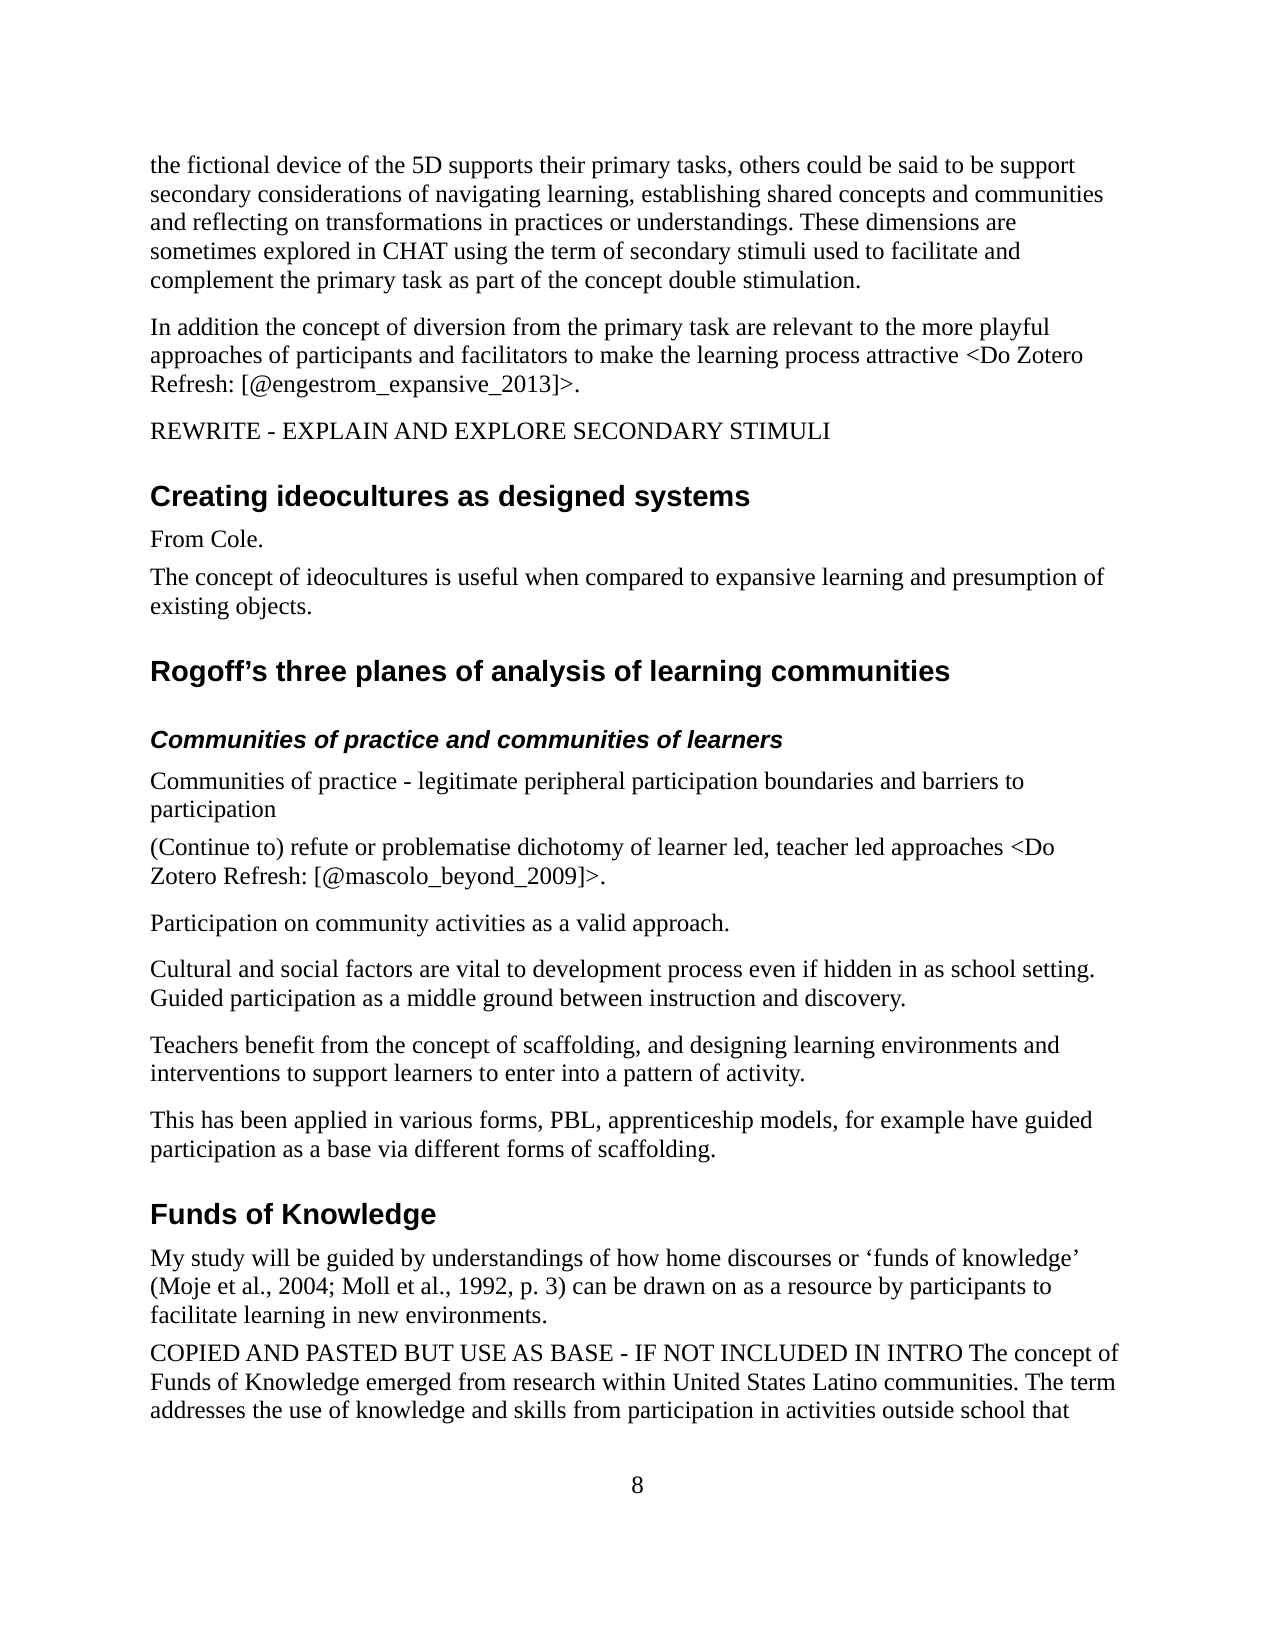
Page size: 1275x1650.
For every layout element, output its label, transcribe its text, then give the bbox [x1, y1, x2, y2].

text Participation on community activities as a valid approach. [150, 908, 1125, 936]
text The concept of ideocultures is useful when compared to expansive learning and presumption of existing objects. [150, 562, 1125, 620]
subtitle Funds of Knowledge [150, 1197, 1125, 1230]
text the fictional device of the 5D supports their primary tasks, others could be said to be support secondary considerations of navigating learning, establishing shared concepts and communities and reflecting on transformations in practices or understandings. These dimensions are sometimes explored in CHAT using the term of secondary stimuli used to facilitate and complement the primary task as part of the concept double stimulation. [150, 150, 1125, 294]
subtitle Creating ideocultures as designed systems [150, 478, 1125, 512]
text COPIED AND PASTED BUT USE AS BASE - IF NOT INCLUDED IN INTRO The concept of Funds of Knowledge emerged from research within United States Latino communities. The term addresses the use of knowledge and skills from participation in activities outside school that [150, 1338, 1125, 1424]
text This has been applied in various forms, PBL, apprenticeship models, for example have guided participation as a base via different forms of scaffolding. [150, 1105, 1125, 1163]
text (Continue to) refute or problematise dichotomy of learner led, teacher led approaches <Do Zotero Refresh: [@mascolo_beyond_2009]>. [150, 832, 1125, 890]
subtitle Communities of practice and communities of learners [150, 725, 1125, 753]
text Communities of practice - legitimate peripheral participation boundaries and barriers to participation [150, 766, 1125, 823]
subtitle Rogoff’s three planes of analysis of learning communities [150, 654, 1125, 687]
text Cultural and social factors are vital to development process even if hidden in as school setting. Guided participation as a middle ground between instruction and discovery. [150, 954, 1125, 1012]
text REWRITE - EXPLAIN AND EXPLORE SECONDARY STIMULI [150, 416, 1125, 444]
text In addition the concept of diversion from the primary task are relevant to the more playful approaches of participants and facilitators to make the learning process attractive <Do Zotero Refresh: [@engestrom_expansive_2013]>. [150, 312, 1125, 398]
text Teachers benefit from the concept of scaffolding, and designing learning environments and interventions to support learners to enter into a pattern of activity. [150, 1030, 1125, 1087]
text From Cole. [150, 524, 1125, 553]
text My study will be guided by understandings of how home discourses or ‘funds of knowledge’ (Moje et al., 2004; Moll et al., 1992, p. 3) can be drawn on as a resource by participants to facilitate learning in new environments. [150, 1243, 1125, 1329]
